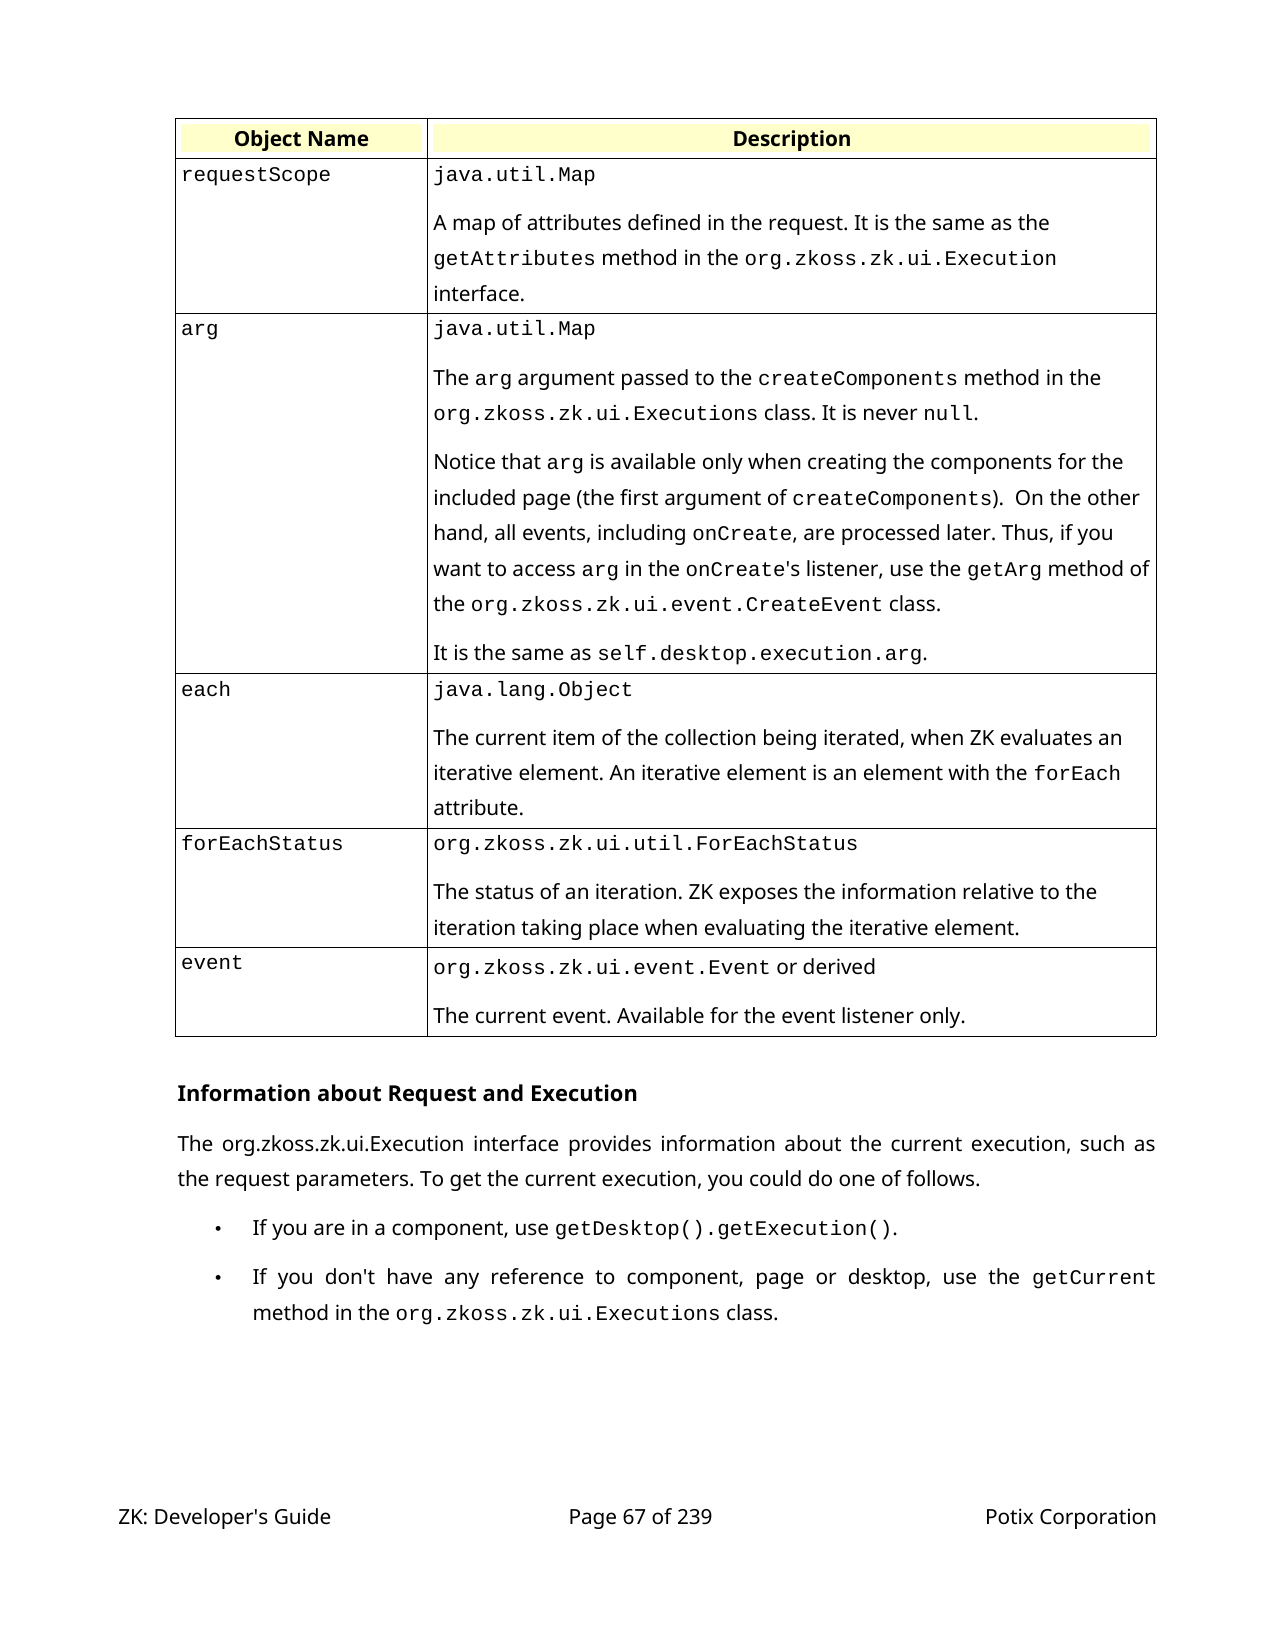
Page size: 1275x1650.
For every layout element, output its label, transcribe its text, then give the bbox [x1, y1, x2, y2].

table_cell java.util.Map A map of attributes defined in the request. It is the same as the getAttributes method in the org.zkoss.zk.ui.Execution interface. [428, 159, 1156, 313]
table_cell java.util.Map The arg argument passed to the createComponents method in the org.zkoss.zk.ui.Executions class. It is never null. Notice that arg is available only when creating the components for the included page (the first argument of createComponents). On the other hand, all events, including onCreate, are processed later. Thus, if you want to access arg in the onCreate's listener, use the getArg method of the org.zkoss.zk.ui.event.CreateEvent class. It is the same as self.desktop.execution.arg. [428, 314, 1156, 673]
table_cell arg [176, 314, 427, 673]
table_cell requestScope [176, 159, 427, 313]
text The org.zkoss.zk.ui.Execution interface provides information about the current execution, such as the request parameters. To get the current execution, you could do one of follows. [177, 1129, 1157, 1192]
subtitle Information about Request and Execution [177, 1078, 1157, 1108]
table_cell java.lang.Object The current item of the collection being iterated, when ZK evaluates an iterative element. An iterative element is an element with the forEach attribute. [428, 674, 1156, 828]
table_cell event [176, 948, 427, 1036]
list If you are in a component, use getDesktop().getExecution(). [215, 1213, 1157, 1241]
table_header Object Name [176, 119, 427, 158]
table_cell each [176, 674, 427, 828]
table_cell org.zkoss.zk.ui.util.ForEachStatus The status of an iteration. ZK exposes the information relative to the iteration taking place when evaluating the iterative element. [428, 829, 1156, 947]
table_cell forEachStatus [176, 829, 427, 947]
table_cell org.zkoss.zk.ui.event.Event or derived The current event. Available for the event listener only. [428, 948, 1156, 1036]
list If you don't have any reference to component, page or desktop, use the getCurrent method in the org.zkoss.zk.ui.Executions class. [215, 1262, 1157, 1326]
table_header Description [428, 119, 1156, 158]
